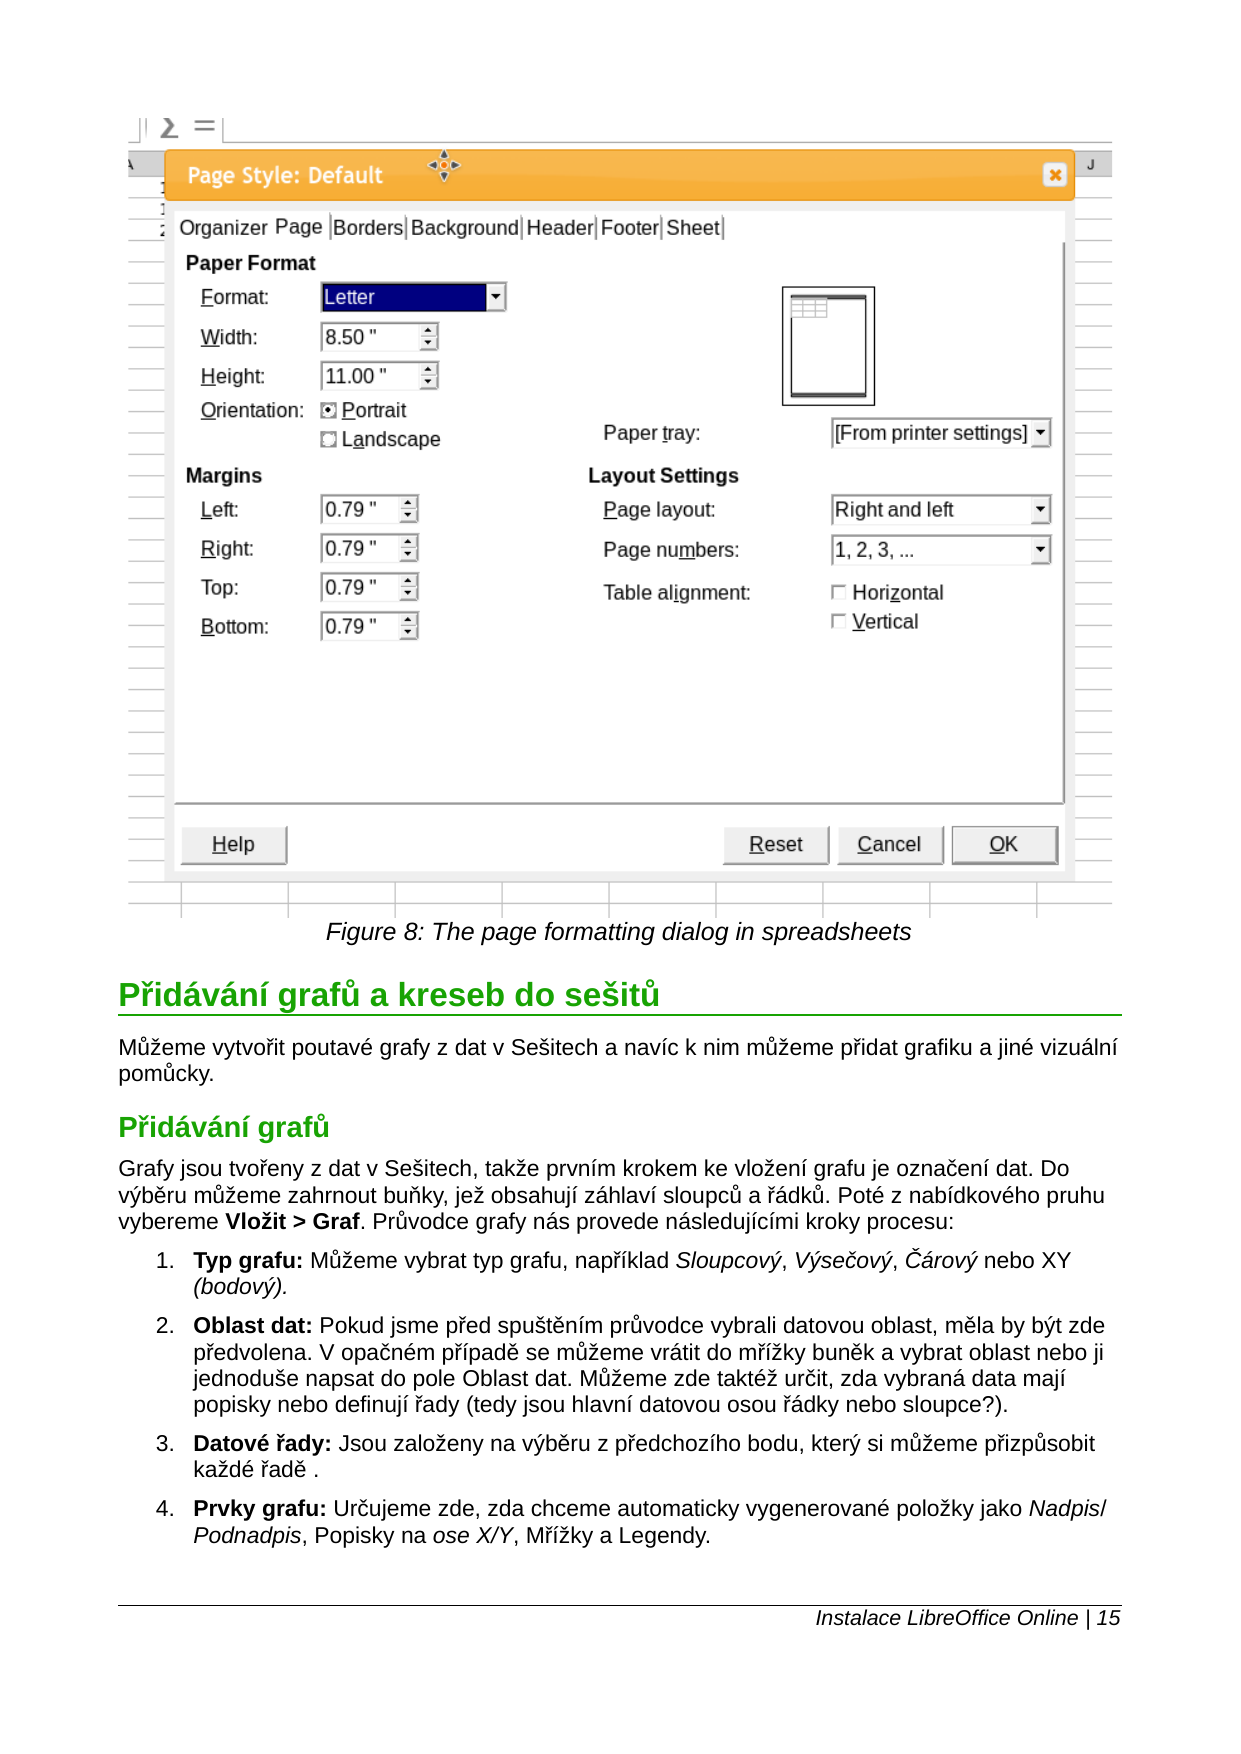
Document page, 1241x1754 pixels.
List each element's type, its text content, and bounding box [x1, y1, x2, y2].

text Můžeme vytvořit poutavé grafy z dat v Sešitech a navíc k nim můžeme přidat grafiku a jiné vizuální pomůcky. [118, 1034, 1122, 1086]
list Typ grafu: Můžeme vybrat typ grafu, například Sloupcový, Výsečový, Čárový nebo XY (bodový). [156, 1247, 1122, 1300]
text Figure 8: The page formatting dialog in spreadsheets [118, 918, 1122, 946]
picture [128, 118, 1113, 918]
list Prvky grafu: Určujeme zde, zda chceme automaticky vygenerované položky jako Nadpis/ Podnadpis, Popisky na ose X/Y, Mřížky a Legendy. [156, 1495, 1122, 1548]
list Oblast dat: Pokud jsme před spuštěním průvodce vybrali datovou oblast, měla by být zde předvolena. V opačném případě se můžeme vrátit do mřížky buněk a vybrat oblast nebo ji jednoduše napsat do pole Oblast dat. Můžeme zde taktéž určit, zda vybraná data mají popisky nebo definují řady (tedy jsou hlavní datovou osou řádky nebo sloupce?). [156, 1312, 1122, 1418]
subtitle Přidávání grafů a kreseb do sešitů [118, 976, 1122, 1014]
subtitle Přidávání grafů [118, 1110, 1122, 1144]
text Grafy jsou tvořeny z dat v Sešitech, takže prvním krokem ke vložení grafu je označení dat. Do výběru můžeme zahrnout buňky, jež obsahují záhlaví sloupců a řádků. Poté z nabídkového pruhu vybereme Vložit > Graf. Průvodce grafy nás provede následujícími kroky procesu: [118, 1155, 1122, 1234]
list Datové řady: Jsou založeny na výběru z předchozího bodu, který si můžeme přizpůsobit každé řadě . [156, 1430, 1122, 1483]
